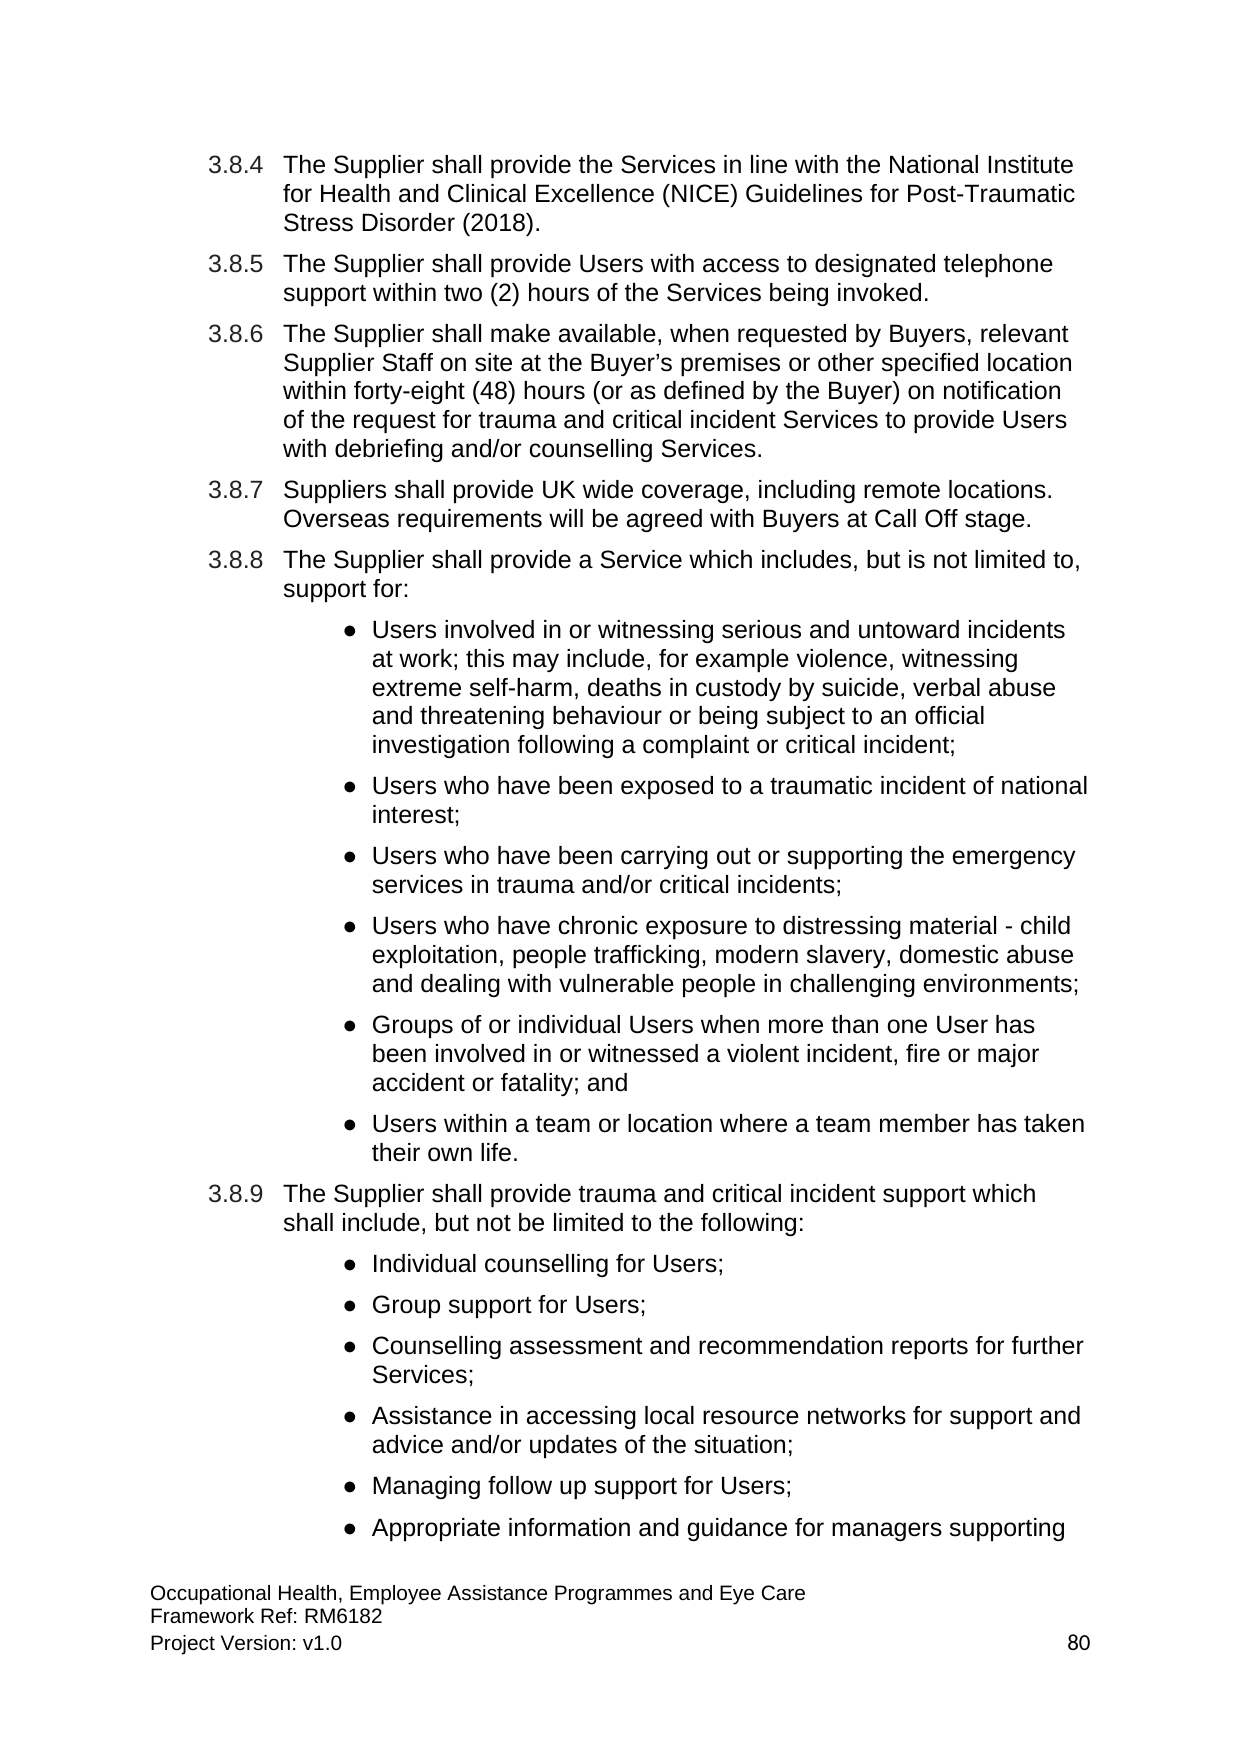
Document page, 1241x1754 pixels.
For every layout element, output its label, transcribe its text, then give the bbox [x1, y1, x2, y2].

list The Supplier shall provide Users with access to designated telephone support within two (2) hours of the Services being invoked. [208, 249, 1090, 306]
list Users within a team or location where a team member has taken their own life. [342, 1109, 1090, 1166]
list Individual counselling for Users; [342, 1249, 1090, 1277]
list Users involved in or witnessing serious and untoward incidents at work; this may include, for example violence, witnessing extreme self-harm, deaths in custody by suicide, verbal abuse and threatening behaviour or being subject to an official investigation following a complaint or critical incident; [342, 615, 1090, 759]
list The Supplier shall make available, when requested by Buyers, relevant Supplier Staff on site at the Buyer’s premises or other specified location within forty-eight (48) hours (or as defined by the Buyer) on notification of the request for trauma and critical incident Services to provide Users with debriefing and/or counselling Services. [208, 319, 1090, 462]
list Groups of or individual Users when more than one User has been involved in or witnessed a violent incident, fire or major accident or fatality; and [342, 1010, 1090, 1096]
list Assistance in accessing local resource networks for support and advice and/or updates of the situation; [342, 1401, 1090, 1459]
list The Supplier shall provide trauma and critical incident support which shall include, but not be limited to the following: [208, 1179, 1090, 1236]
list The Supplier shall provide the Services in line with the National Institute for Health and Clinical Excellence (NICE) Guidelines for Post-Traumatic Stress Disorder (2018). [208, 150, 1090, 236]
list Counselling assessment and recommendation reports for further Services; [342, 1331, 1090, 1389]
list Users who have chronic exposure to distressing material - child exploitation, people trafficking, modern slavery, domestic abuse and dealing with vulnerable people in challenging environments; [342, 911, 1090, 997]
list Managing follow up support for Users; [342, 1471, 1090, 1500]
list Appropriate information and guidance for managers supporting [342, 1512, 1090, 1541]
list Users who have been carrying out or supporting the emergency services in trauma and/or critical incidents; [342, 841, 1090, 899]
list Group support for Users; [342, 1290, 1090, 1319]
list The Supplier shall provide a Service which includes, but is not limited to, support for: [208, 545, 1090, 602]
list Users who have been exposed to a traumatic incident of national interest; [342, 771, 1090, 829]
list Suppliers shall provide UK wide coverage, including remote locations. Overseas requirements will be agreed with Buyers at Call Off stage. [208, 475, 1090, 532]
